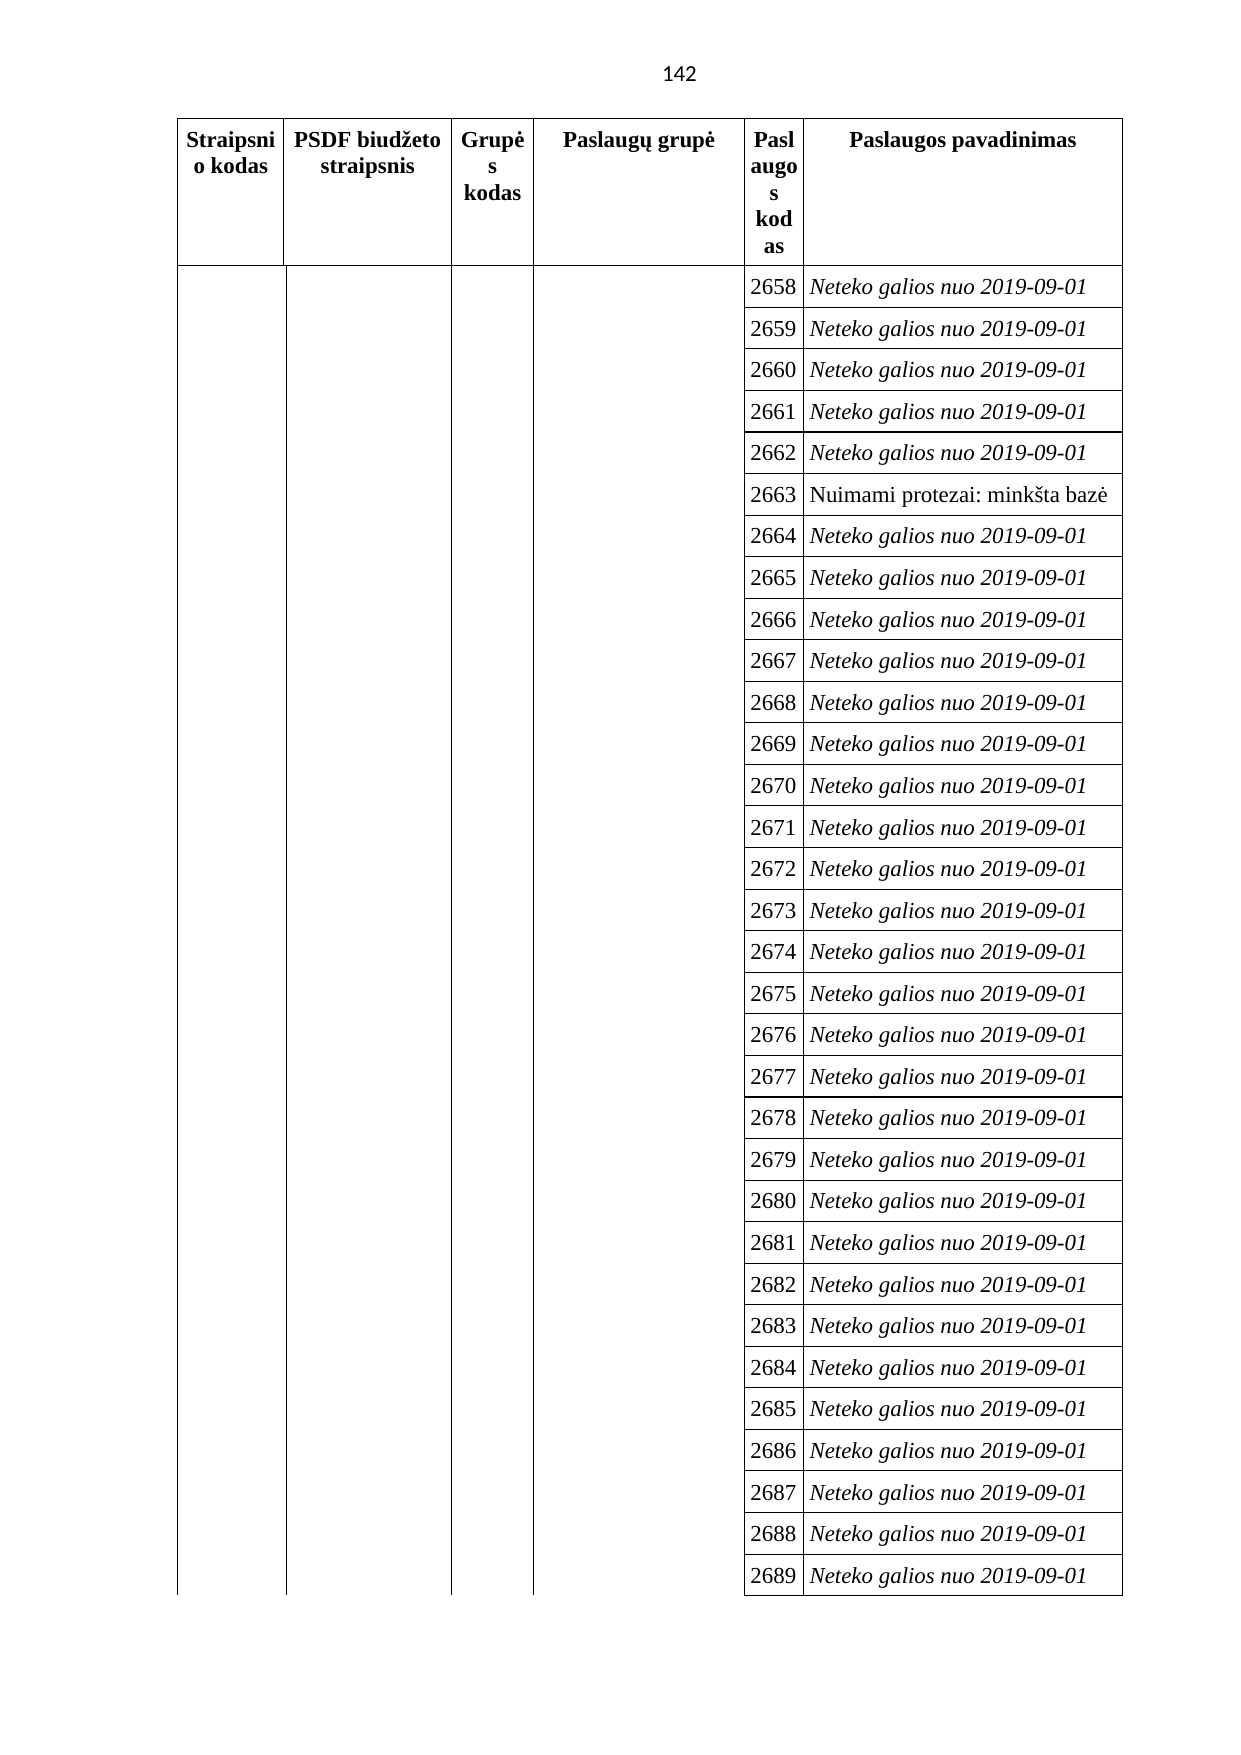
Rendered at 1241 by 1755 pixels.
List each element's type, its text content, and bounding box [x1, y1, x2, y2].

table_cell Neteko galios nuo 2019-09-01 [804, 931, 1122, 972]
table_cell [534, 805, 744, 847]
table_cell [178, 1013, 286, 1055]
table_cell [287, 764, 451, 805]
table_cell Neteko galios nuo 2019-09-01 [804, 1181, 1122, 1221]
table_cell [287, 1346, 451, 1387]
table_cell [452, 1221, 533, 1263]
table_cell Neteko galios nuo 2019-09-01 [804, 516, 1122, 556]
table_cell [452, 598, 533, 639]
table_cell Neteko galios nuo 2019-09-01 [804, 1471, 1122, 1512]
table_cell 2688 [745, 1513, 803, 1553]
table_cell [452, 431, 533, 473]
table_cell Neteko galios nuo 2019-09-01 [804, 557, 1122, 598]
table_cell [534, 390, 744, 431]
table_cell [287, 348, 451, 390]
table_cell [178, 266, 286, 307]
table_cell [534, 681, 744, 722]
table_cell Neteko galios nuo 2019-09-01 [804, 1056, 1122, 1096]
table_cell [534, 515, 744, 556]
table_cell [178, 639, 286, 681]
table_cell [287, 1138, 451, 1179]
table_cell [178, 805, 286, 847]
table_cell 2671 [745, 806, 803, 847]
table_cell Neteko galios nuo 2019-09-01 [804, 973, 1122, 1013]
table_cell Neteko galios nuo 2019-09-01 [804, 640, 1122, 681]
table_cell 2668 [745, 682, 803, 722]
table_cell Neteko galios nuo 2019-09-01 [804, 1098, 1122, 1138]
table_cell 2663 [745, 474, 803, 514]
table_cell [534, 1013, 744, 1055]
table_cell [178, 473, 286, 514]
table_cell Neteko galios nuo 2019-09-01 [804, 433, 1122, 473]
table_cell [452, 1470, 533, 1512]
table_cell [534, 1387, 744, 1429]
table_cell Neteko galios nuo 2019-09-01 [804, 890, 1122, 930]
table_cell [178, 348, 286, 390]
table_cell [534, 1304, 744, 1346]
table_cell Neteko galios nuo 2019-09-01 [804, 1430, 1122, 1470]
table_cell Neteko galios nuo 2019-09-01 [804, 806, 1122, 847]
table_cell [178, 431, 286, 473]
table_cell Neteko galios nuo 2019-09-01 [804, 1264, 1122, 1304]
table_cell [452, 1346, 533, 1387]
table_cell [534, 639, 744, 681]
table_cell [287, 805, 451, 847]
table_cell [178, 307, 286, 348]
table_cell 2661 [745, 391, 803, 431]
table_cell 2683 [745, 1305, 803, 1346]
table_cell [178, 722, 286, 764]
table_cell 2665 [745, 557, 803, 598]
table_cell 2682 [745, 1264, 803, 1304]
table_cell [452, 889, 533, 930]
table_cell [178, 847, 286, 888]
table_cell [178, 1512, 286, 1553]
table_cell [178, 1221, 286, 1263]
table_cell [534, 1055, 744, 1096]
table_cell [452, 307, 533, 348]
table_cell [534, 1096, 744, 1138]
table_cell Neteko galios nuo 2019-09-01 [804, 1555, 1122, 1595]
table_cell [534, 1429, 744, 1470]
table_cell [178, 930, 286, 972]
table_cell [287, 515, 451, 556]
table_cell [287, 889, 451, 930]
table_cell [178, 1180, 286, 1221]
table_cell [287, 1470, 451, 1512]
table_cell [287, 930, 451, 972]
table_cell [178, 972, 286, 1013]
table_cell [452, 805, 533, 847]
table_cell [178, 1470, 286, 1512]
table_cell Neteko galios nuo 2019-09-01 [804, 308, 1122, 348]
table_cell [534, 889, 744, 930]
table_cell [178, 1387, 286, 1429]
table_cell [452, 1387, 533, 1429]
table_cell Neteko galios nuo 2019-09-01 [804, 1305, 1122, 1346]
table_cell [534, 972, 744, 1013]
table_cell [178, 1346, 286, 1387]
table_cell [178, 1138, 286, 1179]
table_cell [452, 515, 533, 556]
table_cell Nuimami protezai: minkšta bazė [804, 474, 1122, 514]
table_cell [178, 1096, 286, 1138]
table_cell [452, 764, 533, 805]
table_header Grupės kodas [452, 119, 533, 265]
table_cell [452, 1138, 533, 1179]
table_cell 2658 [745, 266, 803, 307]
table_cell Neteko galios nuo 2019-09-01 [804, 1222, 1122, 1263]
table_cell [452, 1512, 533, 1553]
table_cell [178, 1304, 286, 1346]
table_cell Neteko galios nuo 2019-09-01 [804, 1513, 1122, 1553]
table_cell Neteko galios nuo 2019-09-01 [804, 723, 1122, 764]
table_cell [287, 1096, 451, 1138]
table_cell [452, 1055, 533, 1096]
table_cell 2679 [745, 1139, 803, 1179]
table_cell [534, 556, 744, 598]
table_cell [287, 639, 451, 681]
table_cell 2669 [745, 723, 803, 764]
table_cell Neteko galios nuo 2019-09-01 [804, 1014, 1122, 1055]
table_cell [178, 1554, 286, 1595]
table_cell [287, 1013, 451, 1055]
table_cell [287, 1221, 451, 1263]
table_cell [287, 681, 451, 722]
table_cell 2689 [745, 1555, 803, 1595]
table_cell [452, 390, 533, 431]
table_cell [534, 1470, 744, 1512]
table_cell [452, 266, 533, 307]
table_cell [287, 722, 451, 764]
table_cell [452, 348, 533, 390]
table_cell [534, 266, 744, 307]
table_cell [178, 681, 286, 722]
table_cell [452, 681, 533, 722]
table_cell [534, 930, 744, 972]
table_cell [534, 1221, 744, 1263]
table_cell [534, 307, 744, 348]
table_cell 2659 [745, 308, 803, 348]
table_cell [452, 930, 533, 972]
table_cell [534, 598, 744, 639]
table_header Straipsnio kodas [178, 119, 283, 265]
table_cell 2660 [745, 349, 803, 390]
table_cell [534, 1346, 744, 1387]
table_cell [178, 1055, 286, 1096]
table_cell 2670 [745, 765, 803, 805]
table_cell [452, 1554, 533, 1595]
table_cell 2673 [745, 890, 803, 930]
table_cell 2672 [745, 848, 803, 888]
table_cell [178, 764, 286, 805]
table_cell [534, 764, 744, 805]
table_cell 2680 [745, 1181, 803, 1221]
table_cell [178, 889, 286, 930]
table_cell 2676 [745, 1014, 803, 1055]
table_cell [534, 431, 744, 473]
table_cell [287, 431, 451, 473]
table_cell [452, 972, 533, 1013]
table_cell [452, 722, 533, 764]
table_cell 2678 [745, 1098, 803, 1138]
table_cell [178, 598, 286, 639]
table_cell [452, 1304, 533, 1346]
table_cell Neteko galios nuo 2019-09-01 [804, 848, 1122, 888]
table_cell [534, 1512, 744, 1553]
table_cell [534, 473, 744, 514]
table_cell [178, 1429, 286, 1470]
table_cell [287, 1180, 451, 1221]
table_cell 2667 [745, 640, 803, 681]
table_cell Neteko galios nuo 2019-09-01 [804, 765, 1122, 805]
table_cell 2684 [745, 1347, 803, 1387]
table_cell [534, 1554, 744, 1595]
table_cell [534, 847, 744, 888]
table_cell 2686 [745, 1430, 803, 1470]
table_cell [287, 972, 451, 1013]
table_cell [287, 598, 451, 639]
table_cell [452, 1013, 533, 1055]
table_cell Neteko galios nuo 2019-09-01 [804, 391, 1122, 431]
table_cell [452, 1429, 533, 1470]
table_cell [534, 1138, 744, 1179]
table_cell [452, 556, 533, 598]
table_cell 2664 [745, 516, 803, 556]
table_cell [534, 722, 744, 764]
table_cell [287, 307, 451, 348]
table_cell Neteko galios nuo 2019-09-01 [804, 266, 1122, 307]
table_cell [287, 847, 451, 888]
table_cell [287, 473, 451, 514]
table_header Paslaugos pavadinimas [804, 119, 1122, 265]
table_cell [534, 1180, 744, 1221]
table_cell [287, 1263, 451, 1304]
table_cell [287, 556, 451, 598]
table_cell [287, 1512, 451, 1553]
table_cell Neteko galios nuo 2019-09-01 [804, 1347, 1122, 1387]
table_cell [178, 515, 286, 556]
table_cell [452, 639, 533, 681]
table_cell [287, 1387, 451, 1429]
table_header Paslaugos kodas [745, 119, 803, 265]
table_header Paslaugų grupė [534, 119, 744, 265]
table_cell Neteko galios nuo 2019-09-01 [804, 682, 1122, 722]
table_cell [287, 1304, 451, 1346]
table_cell Neteko galios nuo 2019-09-01 [804, 1139, 1122, 1179]
table_cell [452, 1180, 533, 1221]
table_cell 2685 [745, 1388, 803, 1429]
table_cell [452, 473, 533, 514]
table_cell [287, 1055, 451, 1096]
table_cell Neteko galios nuo 2019-09-01 [804, 599, 1122, 639]
table_cell [534, 1263, 744, 1304]
table_cell 2662 [745, 433, 803, 473]
table_cell [534, 348, 744, 390]
table_cell [178, 556, 286, 598]
table_cell [287, 1554, 451, 1595]
table_cell [178, 390, 286, 431]
table_cell [452, 1263, 533, 1304]
table_header PSDF biudžeto straipsnis [284, 119, 451, 265]
table_cell [178, 1263, 286, 1304]
table_cell Neteko galios nuo 2019-09-01 [804, 1388, 1122, 1429]
table_cell [452, 1096, 533, 1138]
table_cell [287, 266, 451, 307]
table_cell Neteko galios nuo 2019-09-01 [804, 349, 1122, 390]
table_cell [287, 390, 451, 431]
table_cell 2681 [745, 1222, 803, 1263]
table_cell 2675 [745, 973, 803, 1013]
table_cell 2674 [745, 931, 803, 972]
table_cell [452, 847, 533, 888]
table_cell [287, 1429, 451, 1470]
table_cell 2677 [745, 1056, 803, 1096]
table_cell 2687 [745, 1471, 803, 1512]
table_cell 2666 [745, 599, 803, 639]
